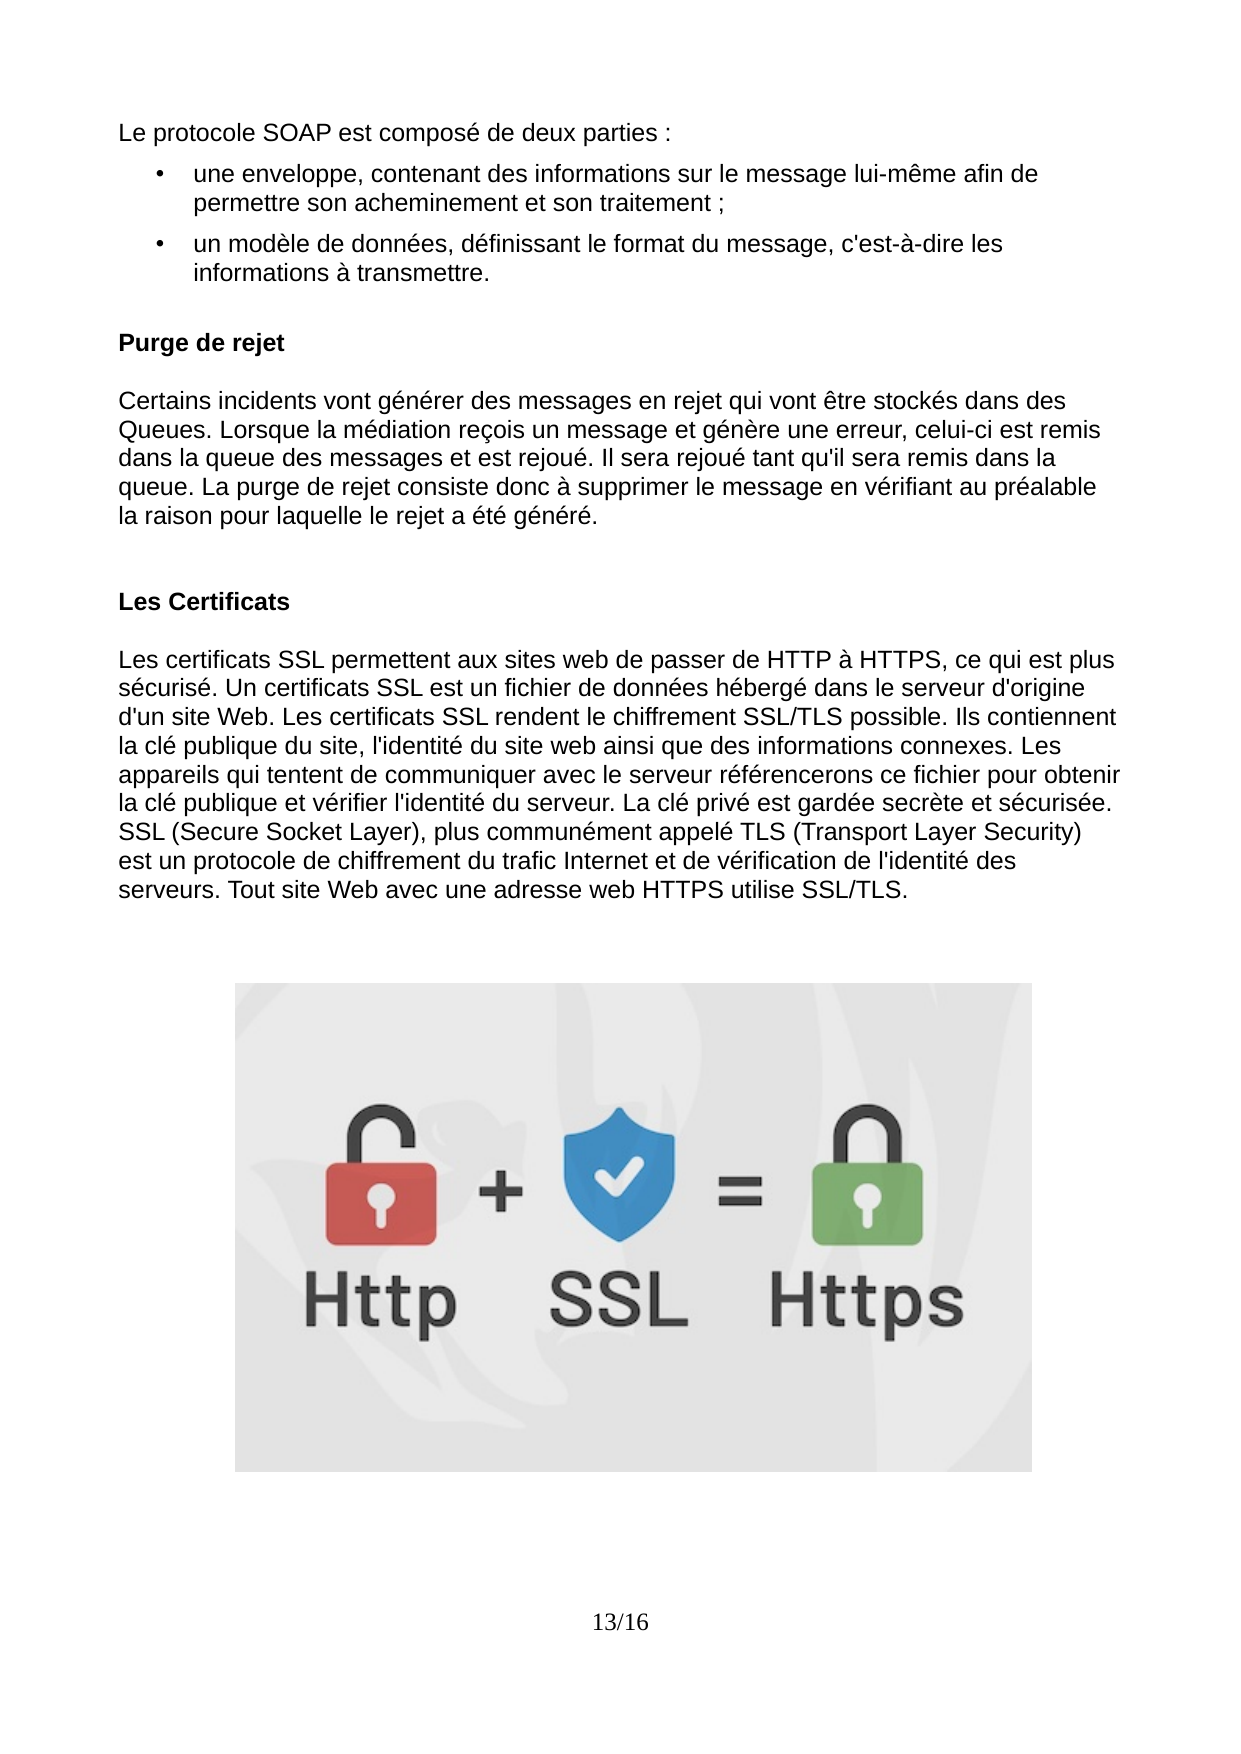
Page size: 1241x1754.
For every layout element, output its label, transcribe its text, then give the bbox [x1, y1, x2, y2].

picture [235, 983, 1032, 1472]
text Certains incidents vont générer des messages en rejet qui vont être stockés dans des Queues. Lorsque la médiation reçois un message et génère une erreur, celui-ci est remis dans la queue des messages et est rejoué. Il sera rejoué tant qu'il sera remis dans la queue. La purge de rejet consiste donc à supprimer le message en vérifiant au préalable la raison pour laquelle le rejet a été généré. [118, 386, 1122, 529]
text Les certificats SSL permettent aux sites web de passer de HTTP à HTTPS, ce qui est plus sécurisé. Un certificats SSL est un fichier de données hébergé dans le serveur d'origine d'un site Web. Les certificats SSL rendent le chiffrement SSL/TLS possible. Ils contiennent la clé publique du site, l'identité du site web ainsi que des informations connexes. Les appareils qui tentent de communiquer avec le serveur référencerons ce fichier pour obtenir la clé publique et vérifier l'identité du serveur. La clé privé est gardée secrète et sécurisée. [118, 644, 1122, 817]
list une enveloppe, contenant des informations sur le message lui-même afin de permettre son acheminement et son traitement ; [156, 159, 1122, 217]
list un modèle de données, définissant le format du message, c'est-à-dire les informations à transmettre. [156, 229, 1122, 287]
text Le protocole SOAP est composé de deux parties : [118, 118, 1122, 147]
subtitle Purge de rejet [118, 328, 1122, 357]
text SSL (Secure Socket Layer), plus communément appelé TLS (Transport Layer Security) est un protocole de chiffrement du trafic Internet et de vérification de l'identité des serveurs. Tout site Web avec une adresse web HTTPS utilise SSL/TLS. [118, 817, 1122, 903]
subtitle Les Certificats [118, 587, 1122, 616]
